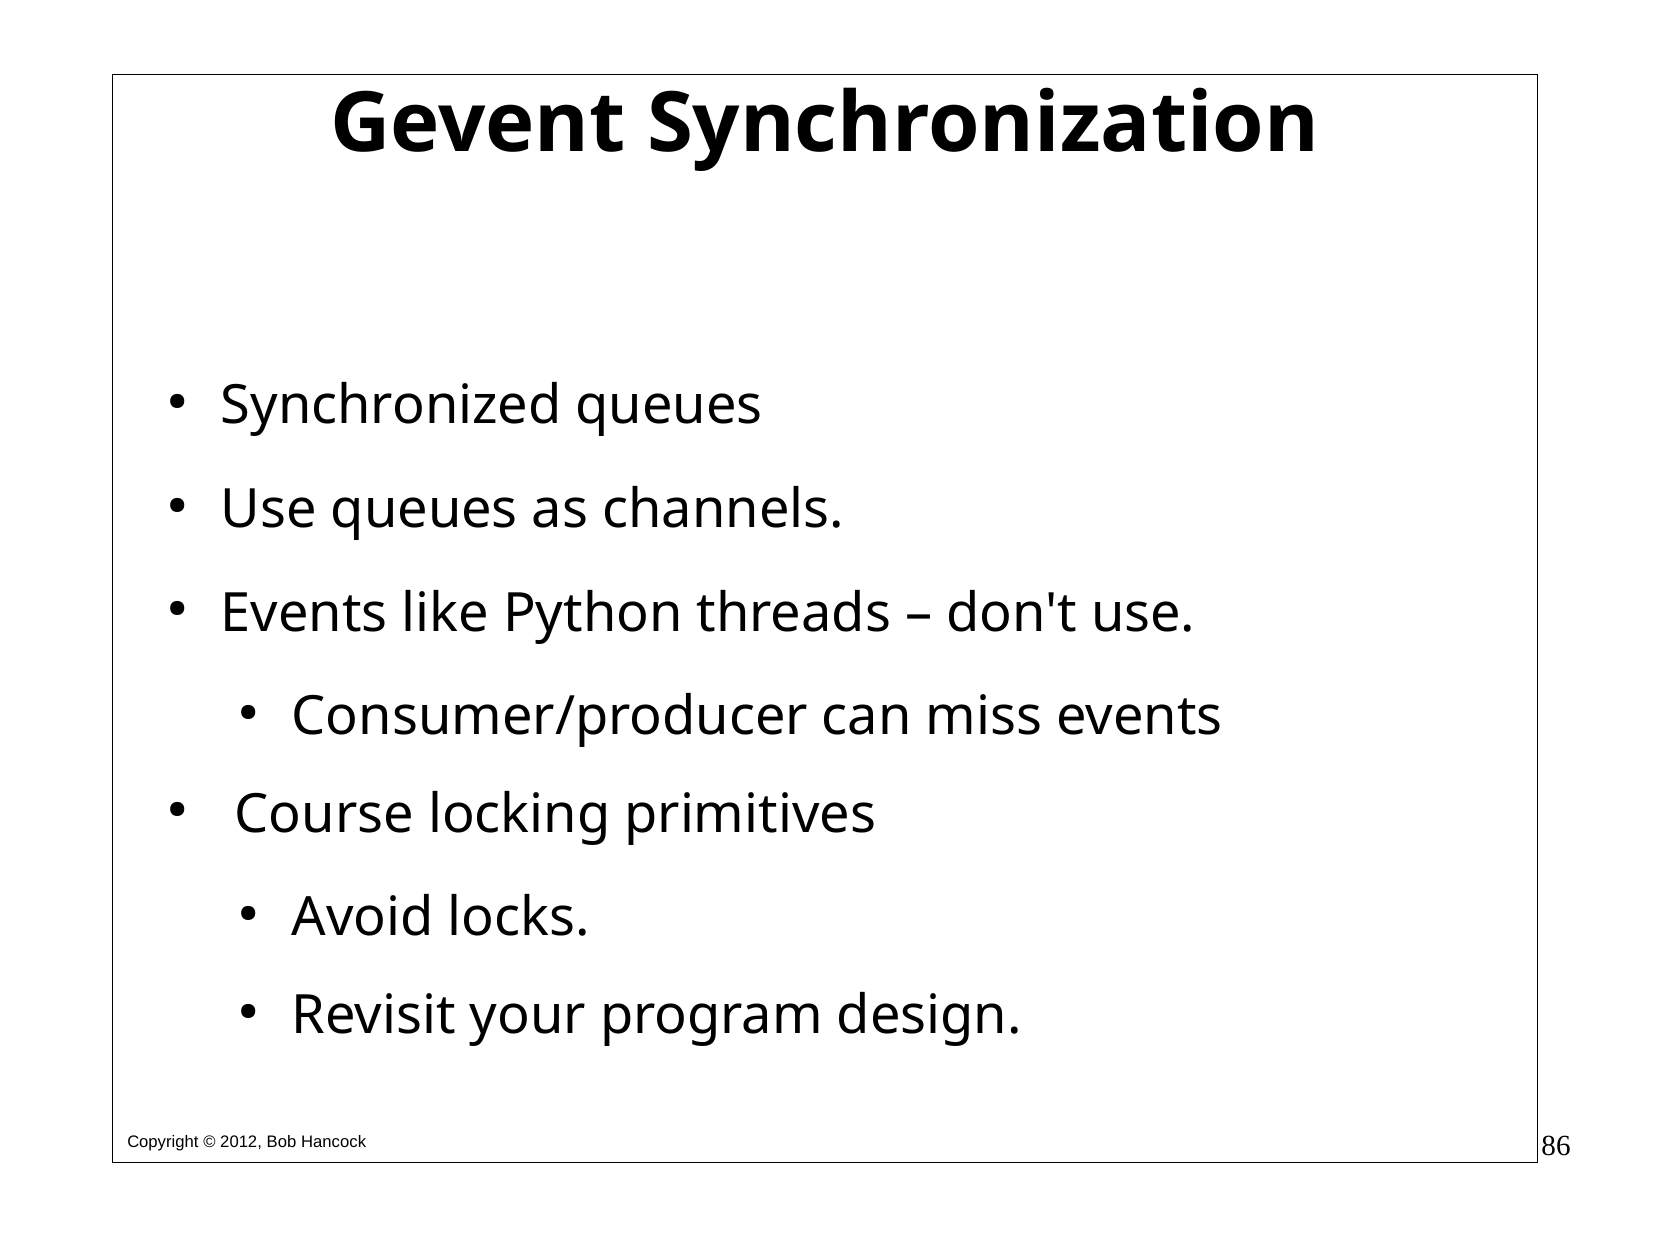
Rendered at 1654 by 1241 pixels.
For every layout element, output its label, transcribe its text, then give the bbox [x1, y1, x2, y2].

text_box Copyright © 2012, Bob Hancock [112, 1125, 382, 1159]
list Synchronized queues Use queues as channels. Events like Python threads – don't use. Consumer/producer can miss events Course locking primitives Avoid locks. Revisit your program design. [150, 262, 1501, 1126]
title Gevent Synchronization [112, 63, 1538, 176]
